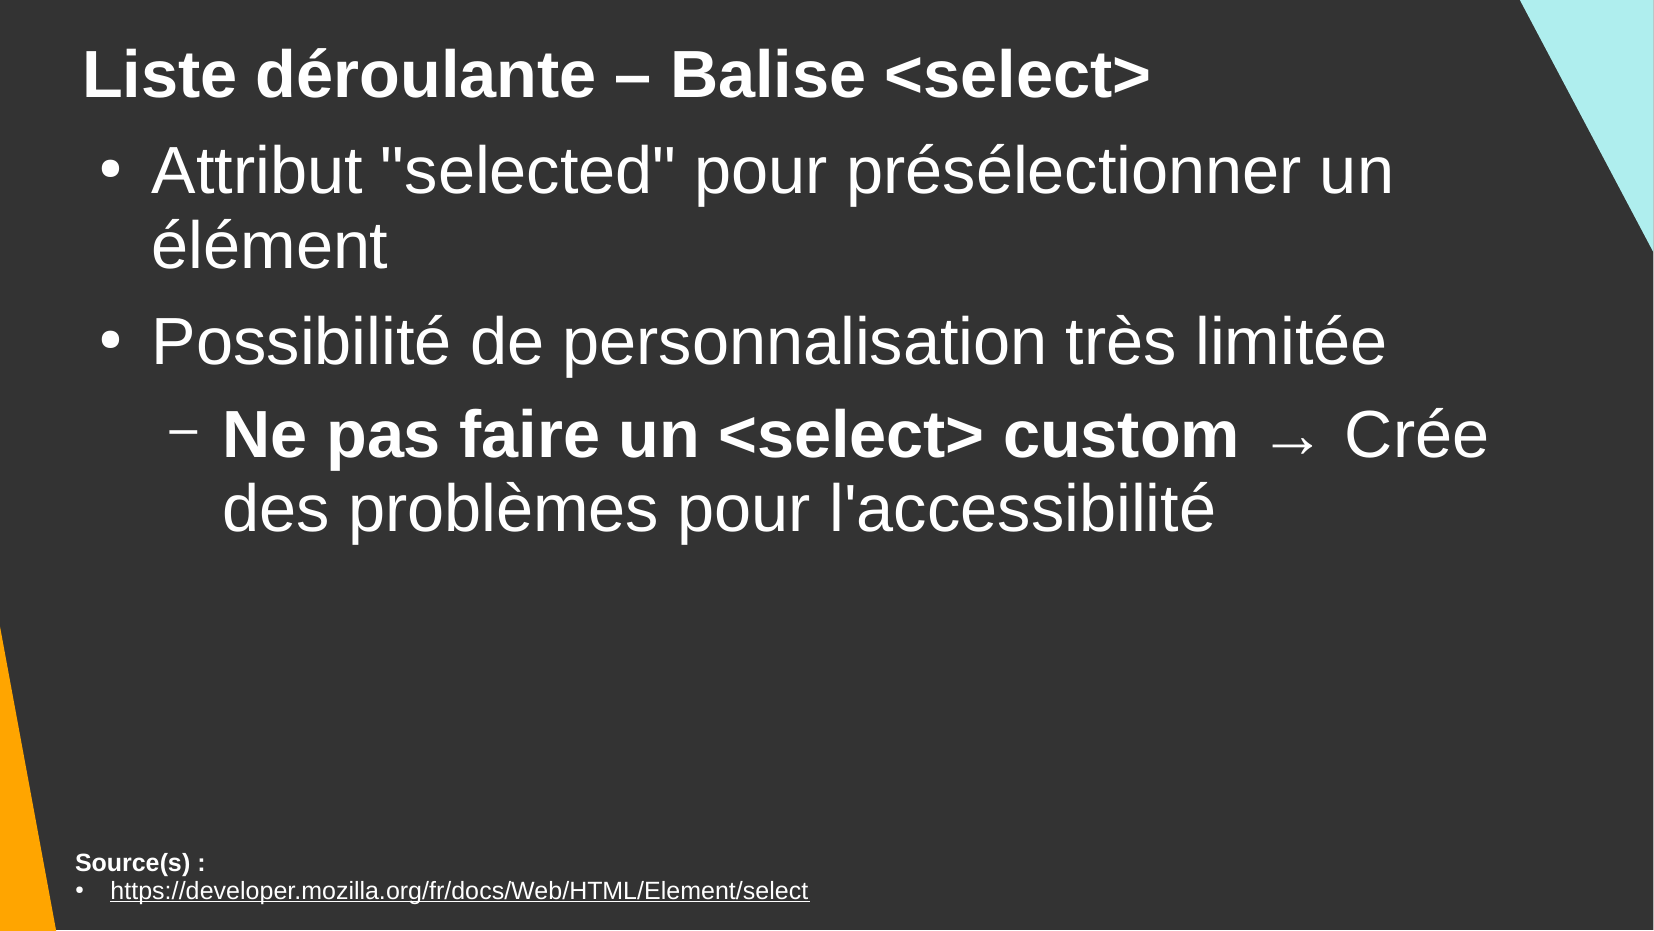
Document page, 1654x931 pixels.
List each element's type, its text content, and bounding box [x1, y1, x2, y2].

list Attribut "selected" pour présélectionner un élément Possibilité de personnalisation très limitée Ne pas faire un <select> custom → Crée des problèmes pour l'accessibilité [80, 132, 1605, 795]
text_box [1519, 0, 1654, 254]
text_box Source(s) : https://developer.mozilla.org/fr/docs/Web/HTML/Element/select [60, 841, 1546, 913]
title Liste déroulante – Balise <select> [82, 37, 1571, 114]
text_box [0, 626, 57, 931]
